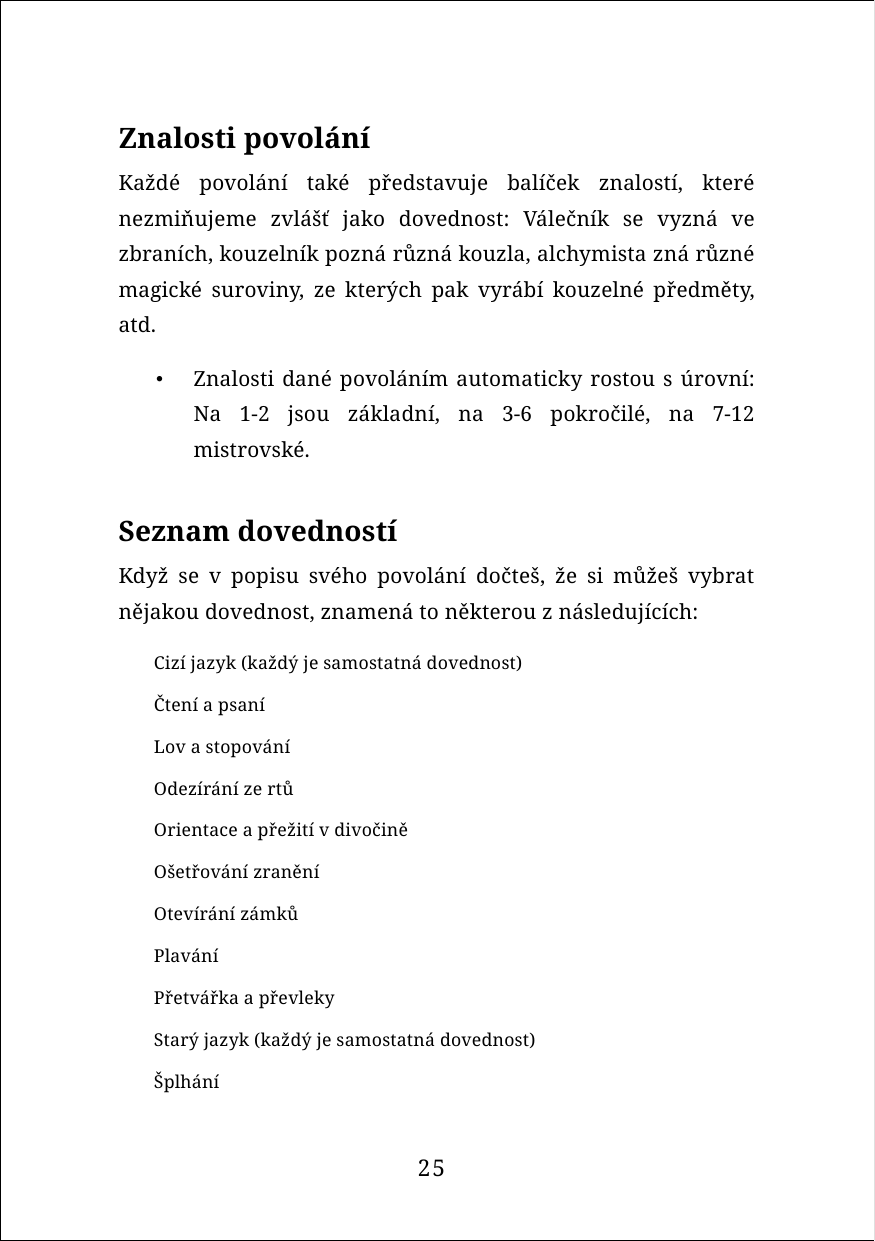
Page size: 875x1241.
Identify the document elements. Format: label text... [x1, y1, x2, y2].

subtitle Znalosti povolání [118, 118, 756, 157]
list Orientace a přežití v divočině [154, 818, 756, 842]
list Cizí jazyk (každý je samostatná dovednost) [154, 650, 756, 674]
list Ošetřování zranění [154, 860, 756, 884]
list Přetvářka a převleky [154, 985, 756, 1009]
list Starý jazyk (každý je samostatná dovednost) [154, 1027, 756, 1051]
subtitle Seznam dovedností [118, 512, 756, 550]
list Odezírání ze rtů [154, 776, 756, 800]
list Lov a stopování [154, 734, 756, 758]
list Znalosti dané povoláním automaticky rostou s úrovní: Na 1-2 jsou základní, na 3-6 pokročilé, na 7-12 mistrovské. [156, 364, 756, 463]
list Otevírání zámků [154, 902, 756, 926]
list Šplhání [154, 1069, 756, 1093]
text Každé povolání také představuje balíček znalostí, které nezmiňujeme zvlášť jako dovednost: Válečník se vyzná ve zbraních, kouzelník pozná různá kouzla, alchymista zná různé magické suroviny, ze kterých pak vyrábí kouzelné předměty, atd. [118, 168, 756, 339]
list Plavání [154, 943, 756, 968]
list Čtení a psaní [154, 692, 756, 716]
text Když se v popisu svého povolání dočteš, že si můžeš vybrat nějakou dovednost, znamená to některou z následujících: [118, 562, 756, 626]
